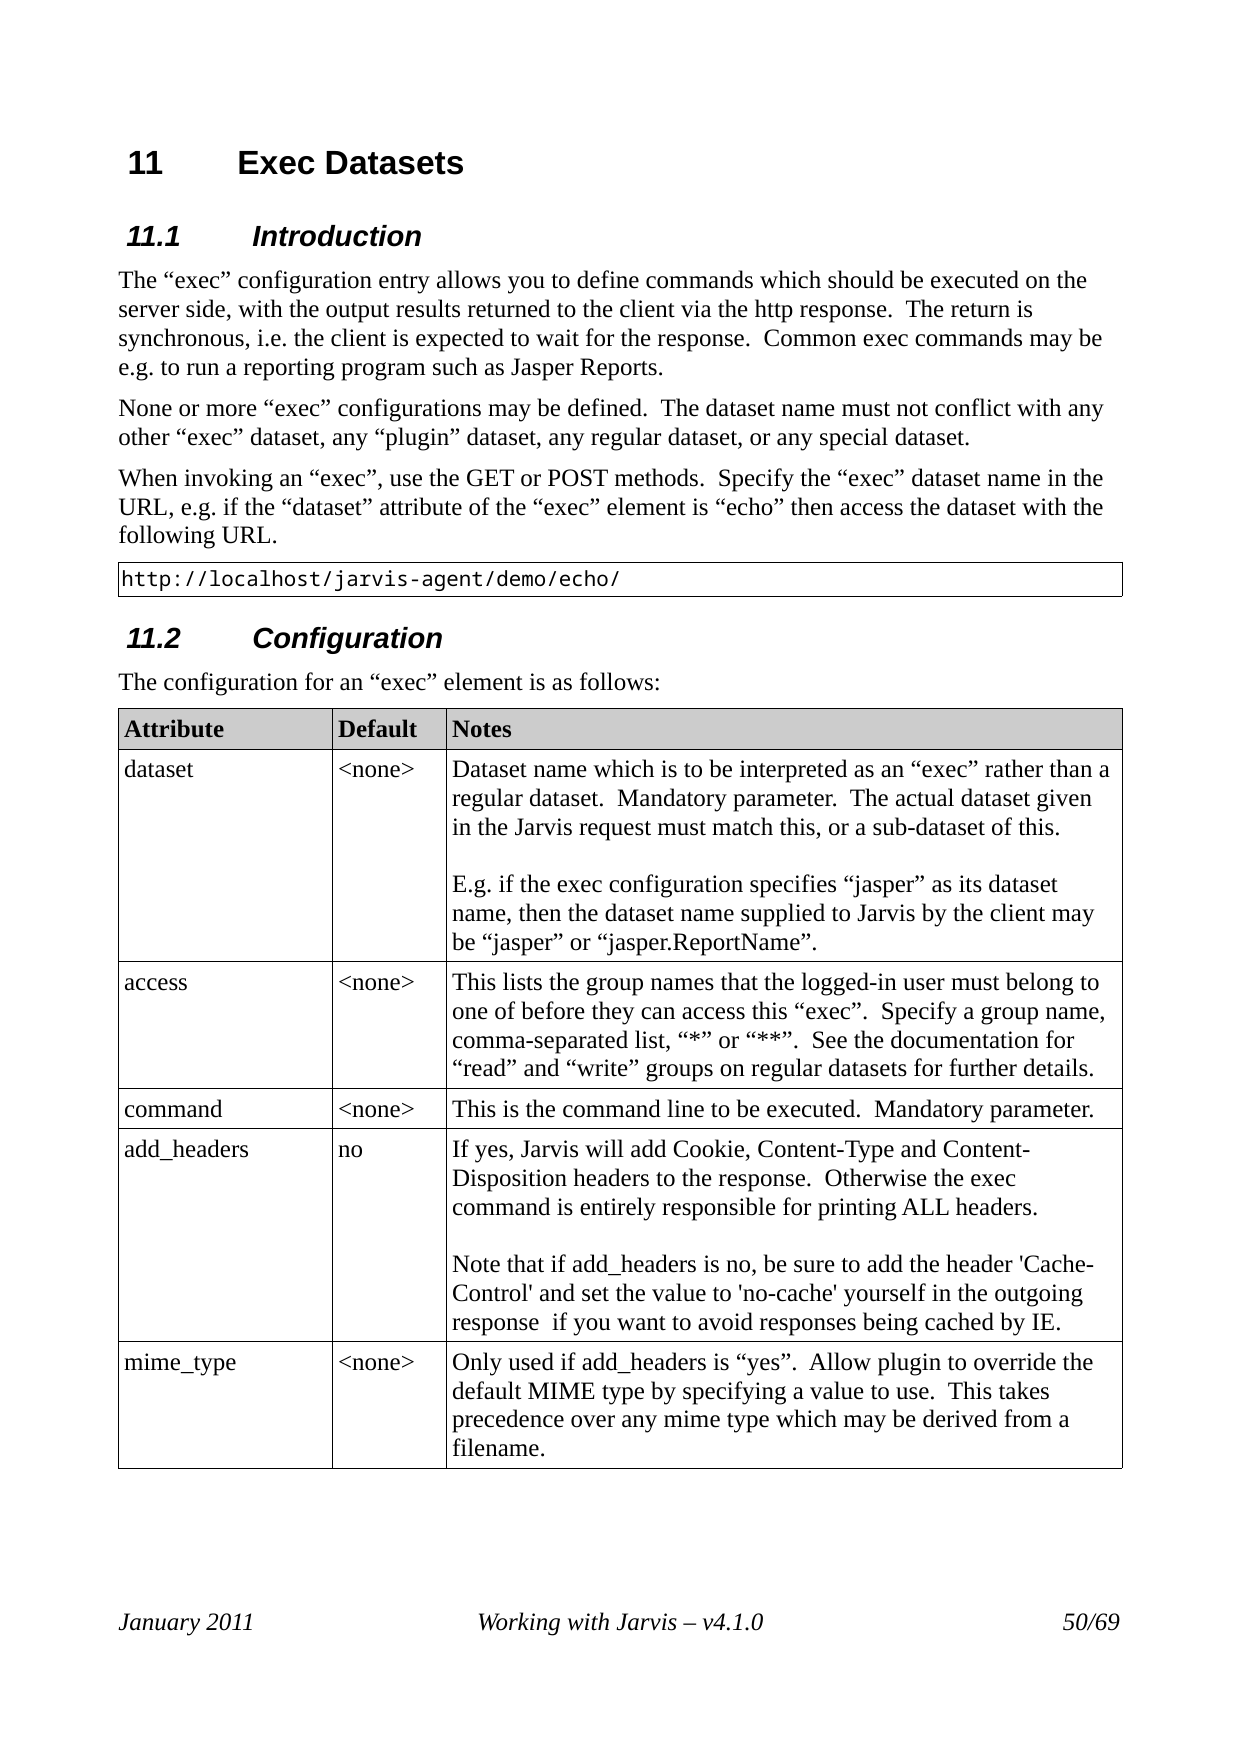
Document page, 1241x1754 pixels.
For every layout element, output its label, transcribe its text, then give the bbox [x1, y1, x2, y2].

table_cell Dataset name which is to be interpreted as an “exec” rather than a regular dataset. Mandatory parameter. The actual dataset given in the Jarvis request must match this, or a sub-dataset of this. E.g. if the exec configuration specifies “jasper” as its dataset name, then the dataset name supplied to Jarvis by the client may be “jasper” or “jasper.ReportName”. [447, 750, 1122, 961]
table_cell command [119, 1089, 332, 1128]
table_cell no [333, 1129, 446, 1341]
table_cell This is the command line to be executed. Mandatory parameter. [447, 1089, 1122, 1128]
table_cell <none> [333, 962, 446, 1088]
subtitle Configuration [118, 621, 1122, 654]
table_header Attribute [119, 709, 332, 749]
text http://localhost/jarvis-agent/demo/echo/ [119, 563, 1122, 596]
table_cell This lists the group names that the logged-in user must belong to one of before they can access this “exec”. Specify a group name, comma-separated list, “*” or “**”. See the documentation for “read” and “write” groups on regular datasets for further details. [447, 962, 1122, 1088]
text When invoking an “exec”, use the GET or POST methods. Specify the “exec” dataset name in the URL, e.g. if the “dataset” attribute of the “exec” element is “echo” then access the dataset with the following URL. [118, 463, 1122, 549]
table_cell access [119, 962, 332, 1088]
table_cell <none> [333, 1342, 446, 1468]
table_header Default [333, 709, 446, 749]
subtitle Exec Datasets [118, 143, 1122, 182]
table_cell dataset [119, 750, 332, 961]
table_cell add_headers [119, 1129, 332, 1341]
text None or more “exec” configurations may be defined. The dataset name must not conflict with any other “exec” dataset, any “plugin” dataset, any regular dataset, or any special dataset. [118, 393, 1122, 450]
table_cell If yes, Jarvis will add Cookie, Content-Type and Content-Disposition headers to the response. Otherwise the exec command is entirely responsible for printing ALL headers. Note that if add_headers is no, be sure to add the header 'Cache-Control' and set the value to 'no-cache' yourself in the outgoing response if you want to avoid responses being cached by IE. [447, 1129, 1122, 1341]
table_cell Only used if add_headers is “yes”. Allow plugin to override the default MIME type by specifying a value to use. This takes precedence over any mime type which may be derived from a filename. [447, 1342, 1122, 1468]
table_cell <none> [333, 1089, 446, 1128]
table_cell mime_type [119, 1342, 332, 1468]
table_cell <none> [333, 750, 446, 961]
text The “exec” configuration entry allows you to define commands which should be executed on the server side, with the output results returned to the client via the http response. The return is synchronous, i.e. the client is expected to wait for the response. Common exec commands may be e.g. to run a reporting program such as Jasper Reports. [118, 265, 1122, 380]
subtitle Introduction [118, 219, 1122, 253]
text The configuration for an “exec” element is as follows: [118, 667, 1122, 696]
table_header Notes [447, 709, 1122, 749]
